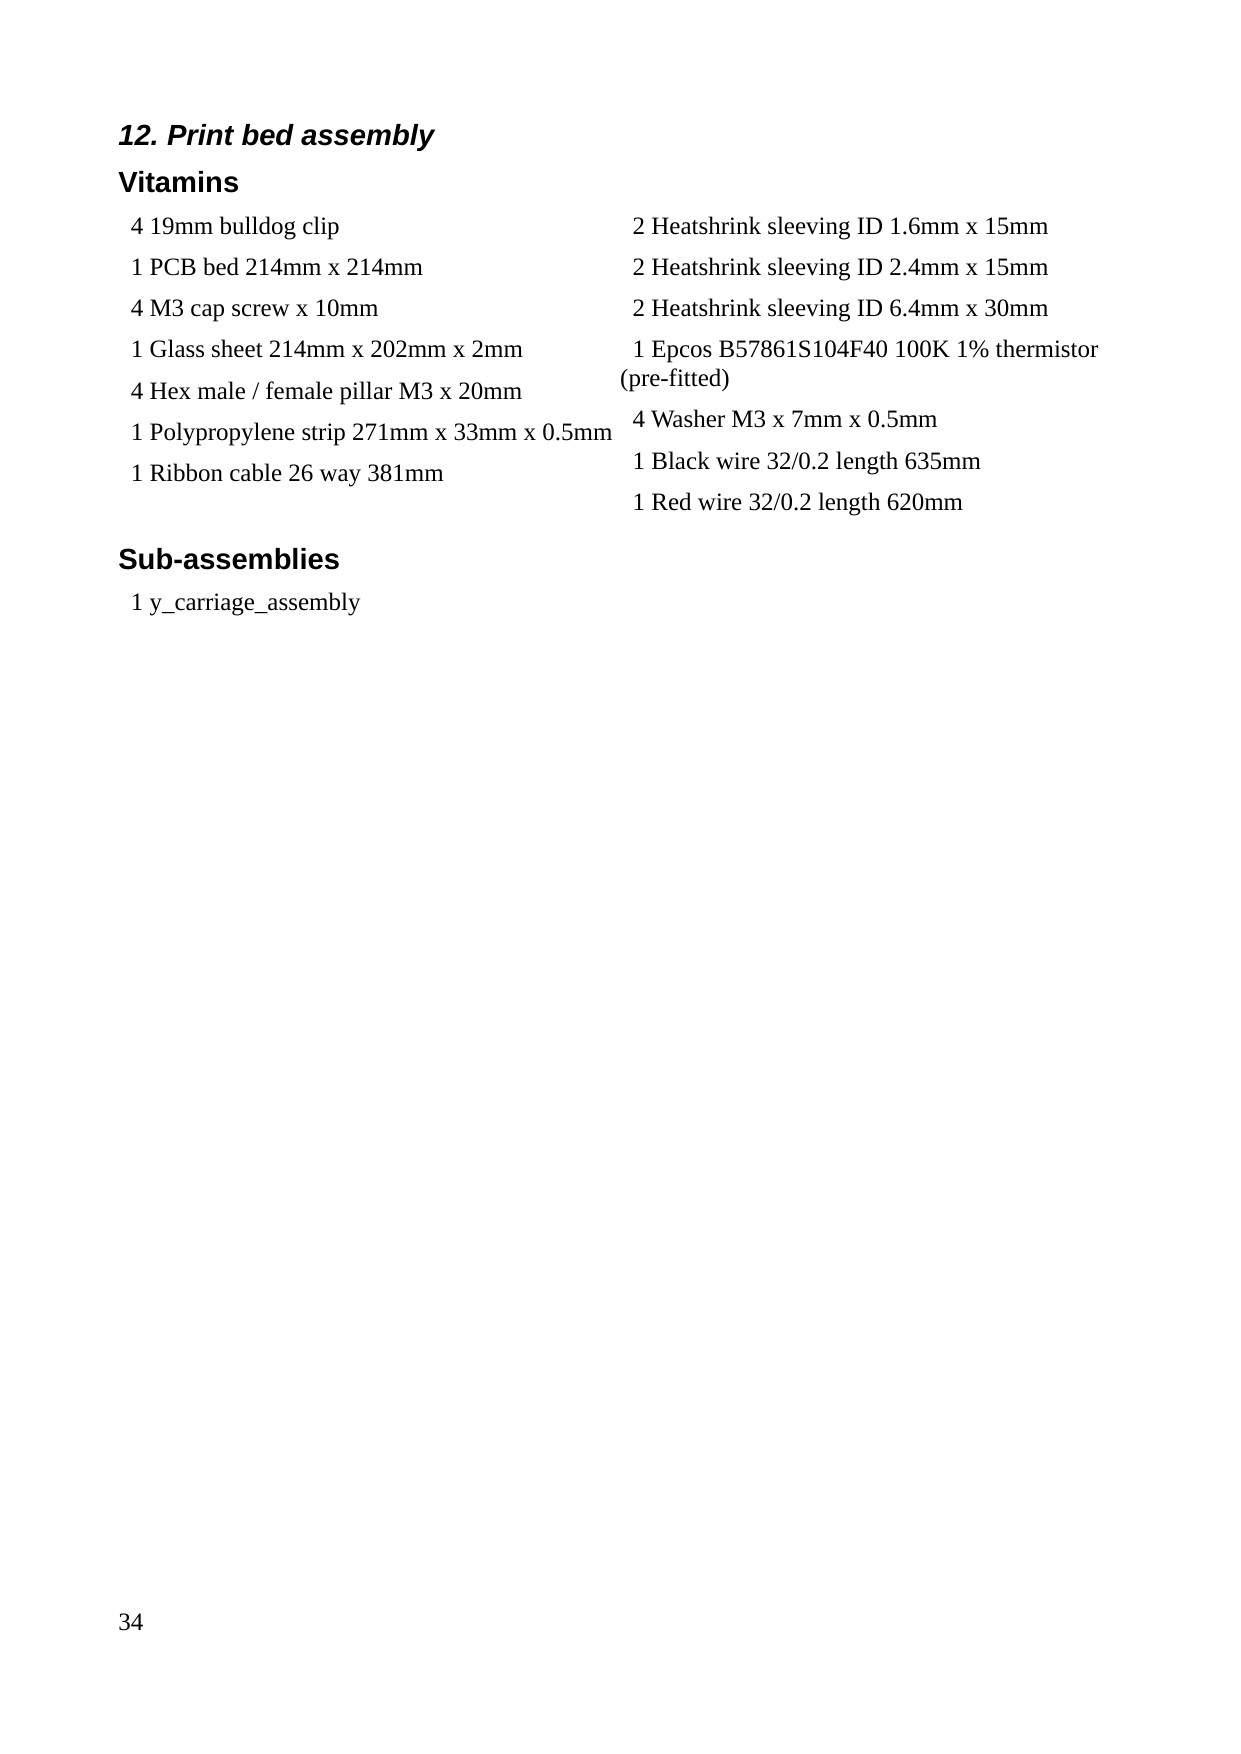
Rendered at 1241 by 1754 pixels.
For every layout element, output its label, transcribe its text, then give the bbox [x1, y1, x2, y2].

table_header 4 19mm bulldog clip 1 PCB bed 214mm x 214mm 4 M3 cap screw x 10mm 1 Glass sheet 214mm x 202mm x 2mm 4 Hex male / female pillar M3 x 20mm 1 Polypropylene strip 271mm x 33mm x 0.5mm 1 Ribbon cable 26 way 381mm [118, 211, 620, 528]
subtitle Sub-assemblies [118, 542, 1122, 575]
subtitle Print bed assembly [118, 118, 1122, 152]
subtitle Vitamins [118, 165, 1122, 199]
text 1 y_carriage_assembly [118, 587, 1122, 616]
table_header 2 Heatshrink sleeving ID 1.6mm x 15mm 2 Heatshrink sleeving ID 2.4mm x 15mm 2 Heatshrink sleeving ID 6.4mm x 30mm 1 Epcos B57861S104F40 100K 1% thermistor (pre-fitted) 4 Washer M3 x 7mm x 0.5mm 1 Black wire 32/0.2 length 635mm 1 Red wire 32/0.2 length 620mm [620, 211, 1122, 528]
